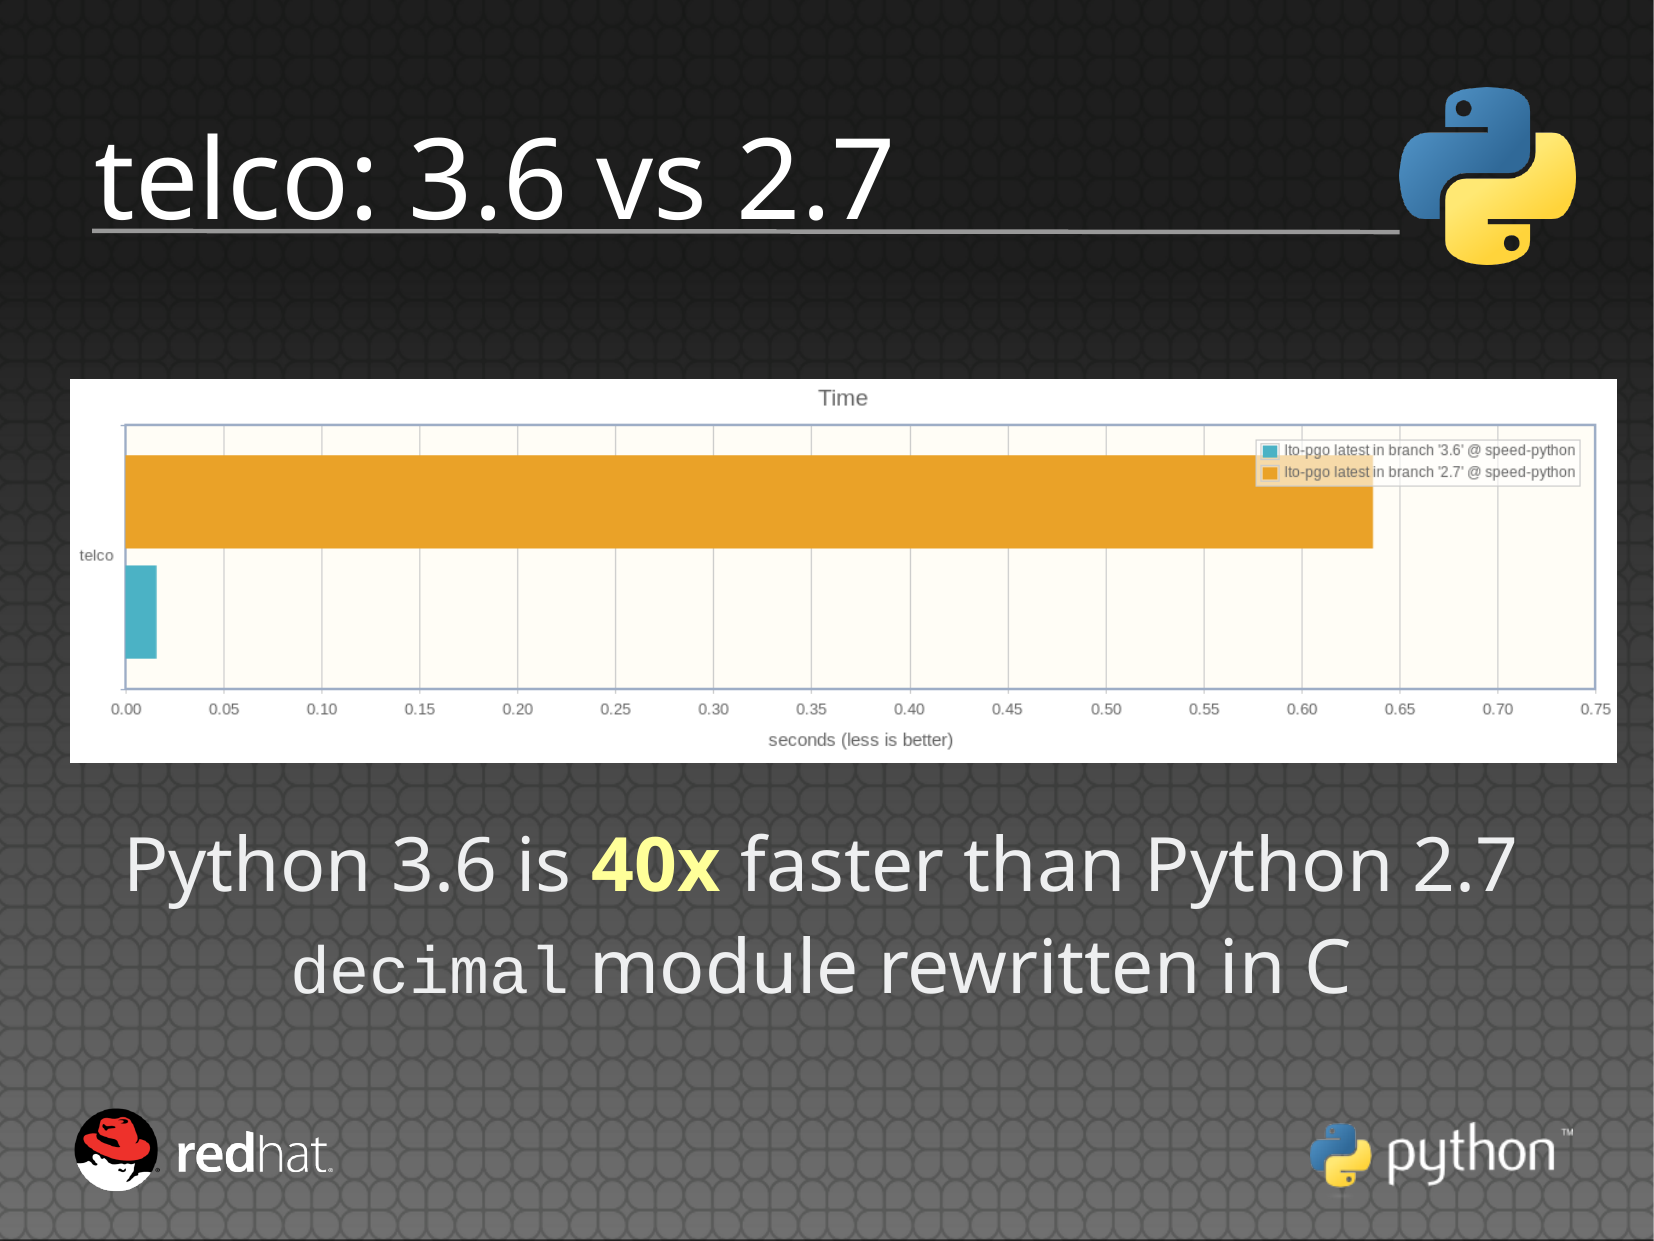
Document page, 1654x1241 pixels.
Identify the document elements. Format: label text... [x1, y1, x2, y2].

picture [0, 0, 1654, 1241]
text_box Python 3.6 is 40x faster than Python 2.7 decimal module rewritten in C [108, 804, 1549, 992]
title telco: 3.6 vs 2.7 [94, 100, 1426, 251]
